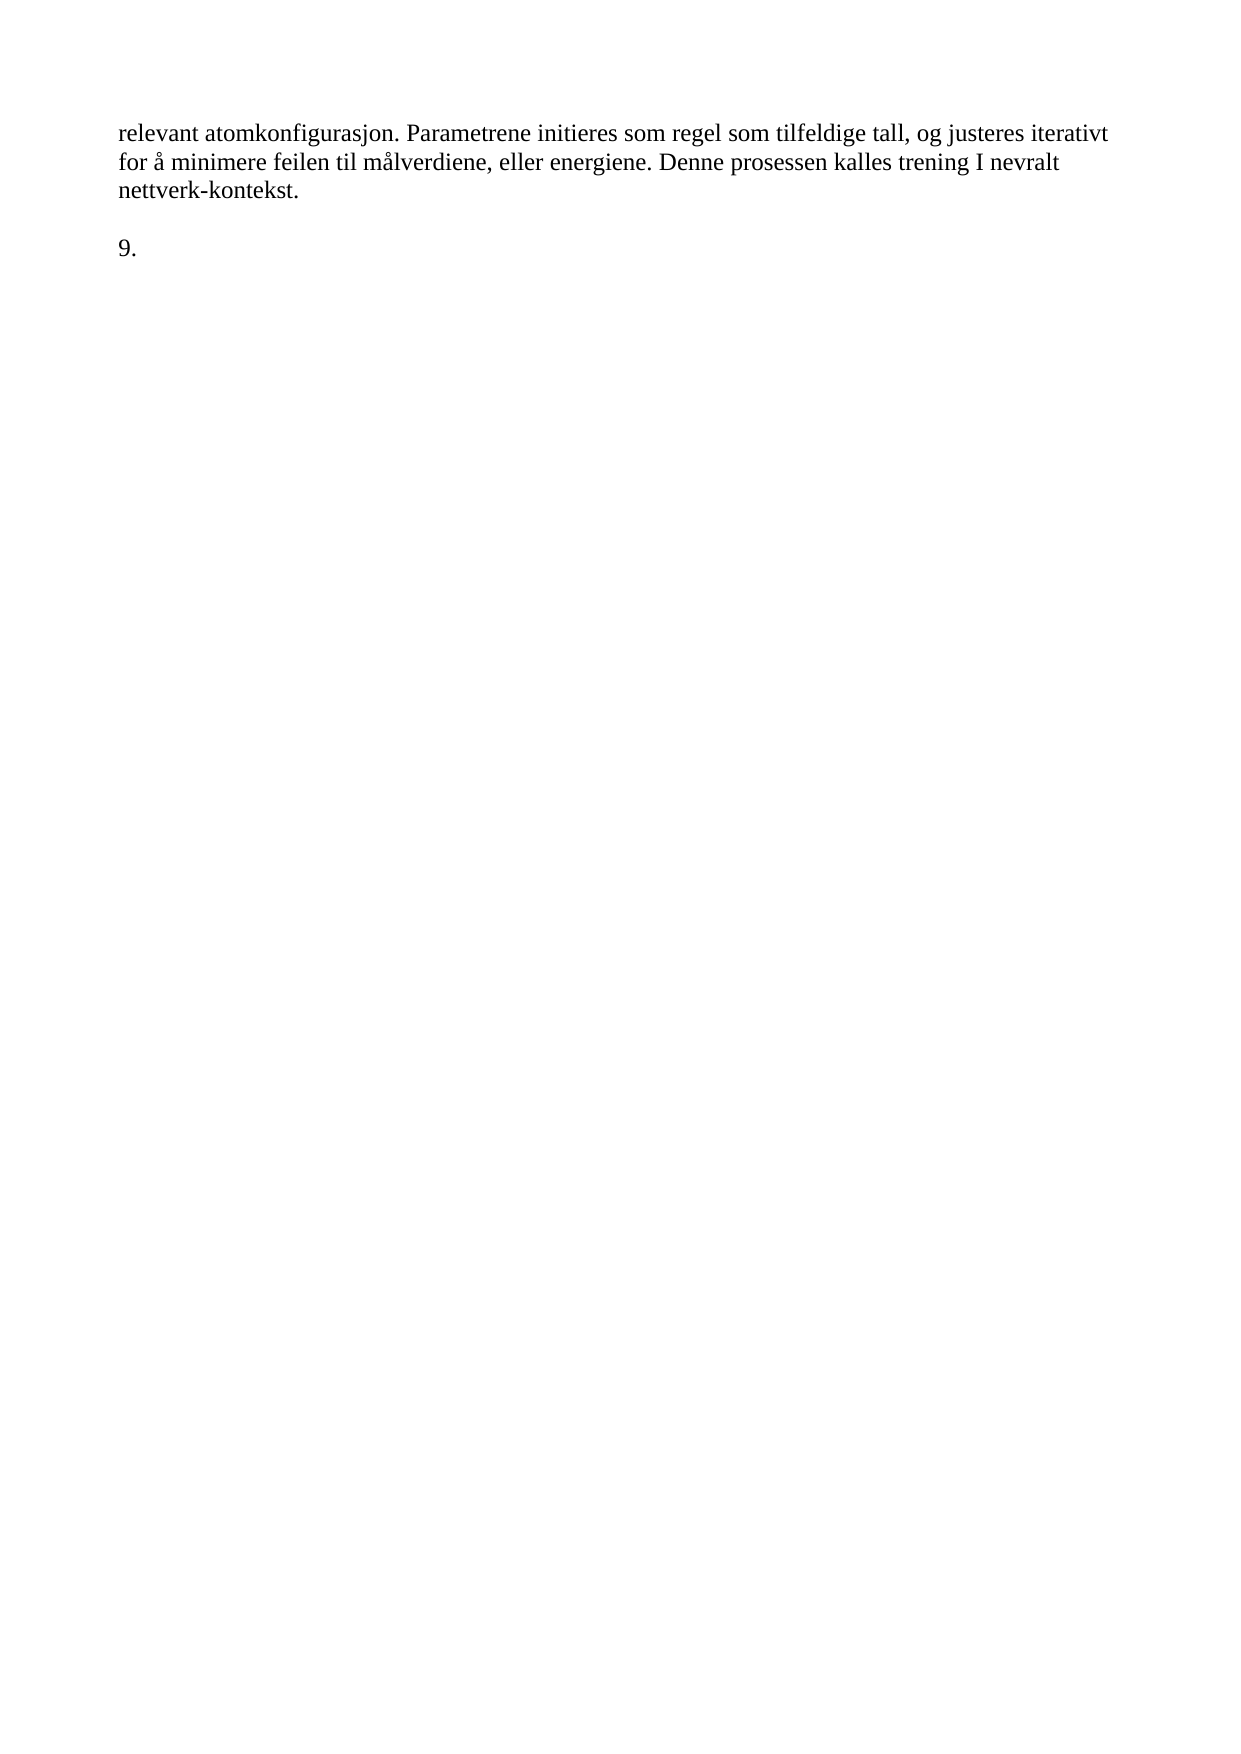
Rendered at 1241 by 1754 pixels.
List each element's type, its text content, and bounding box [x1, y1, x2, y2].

text relevant atomkonfigurasjon. Parametrene initieres som regel som tilfeldige tall, og justeres iterativt for å minimere feilen til målverdiene, eller energiene. Denne prosessen kalles trening I nevralt nettverk-kontekst. [118, 118, 1122, 204]
text 9. [118, 233, 1122, 262]
